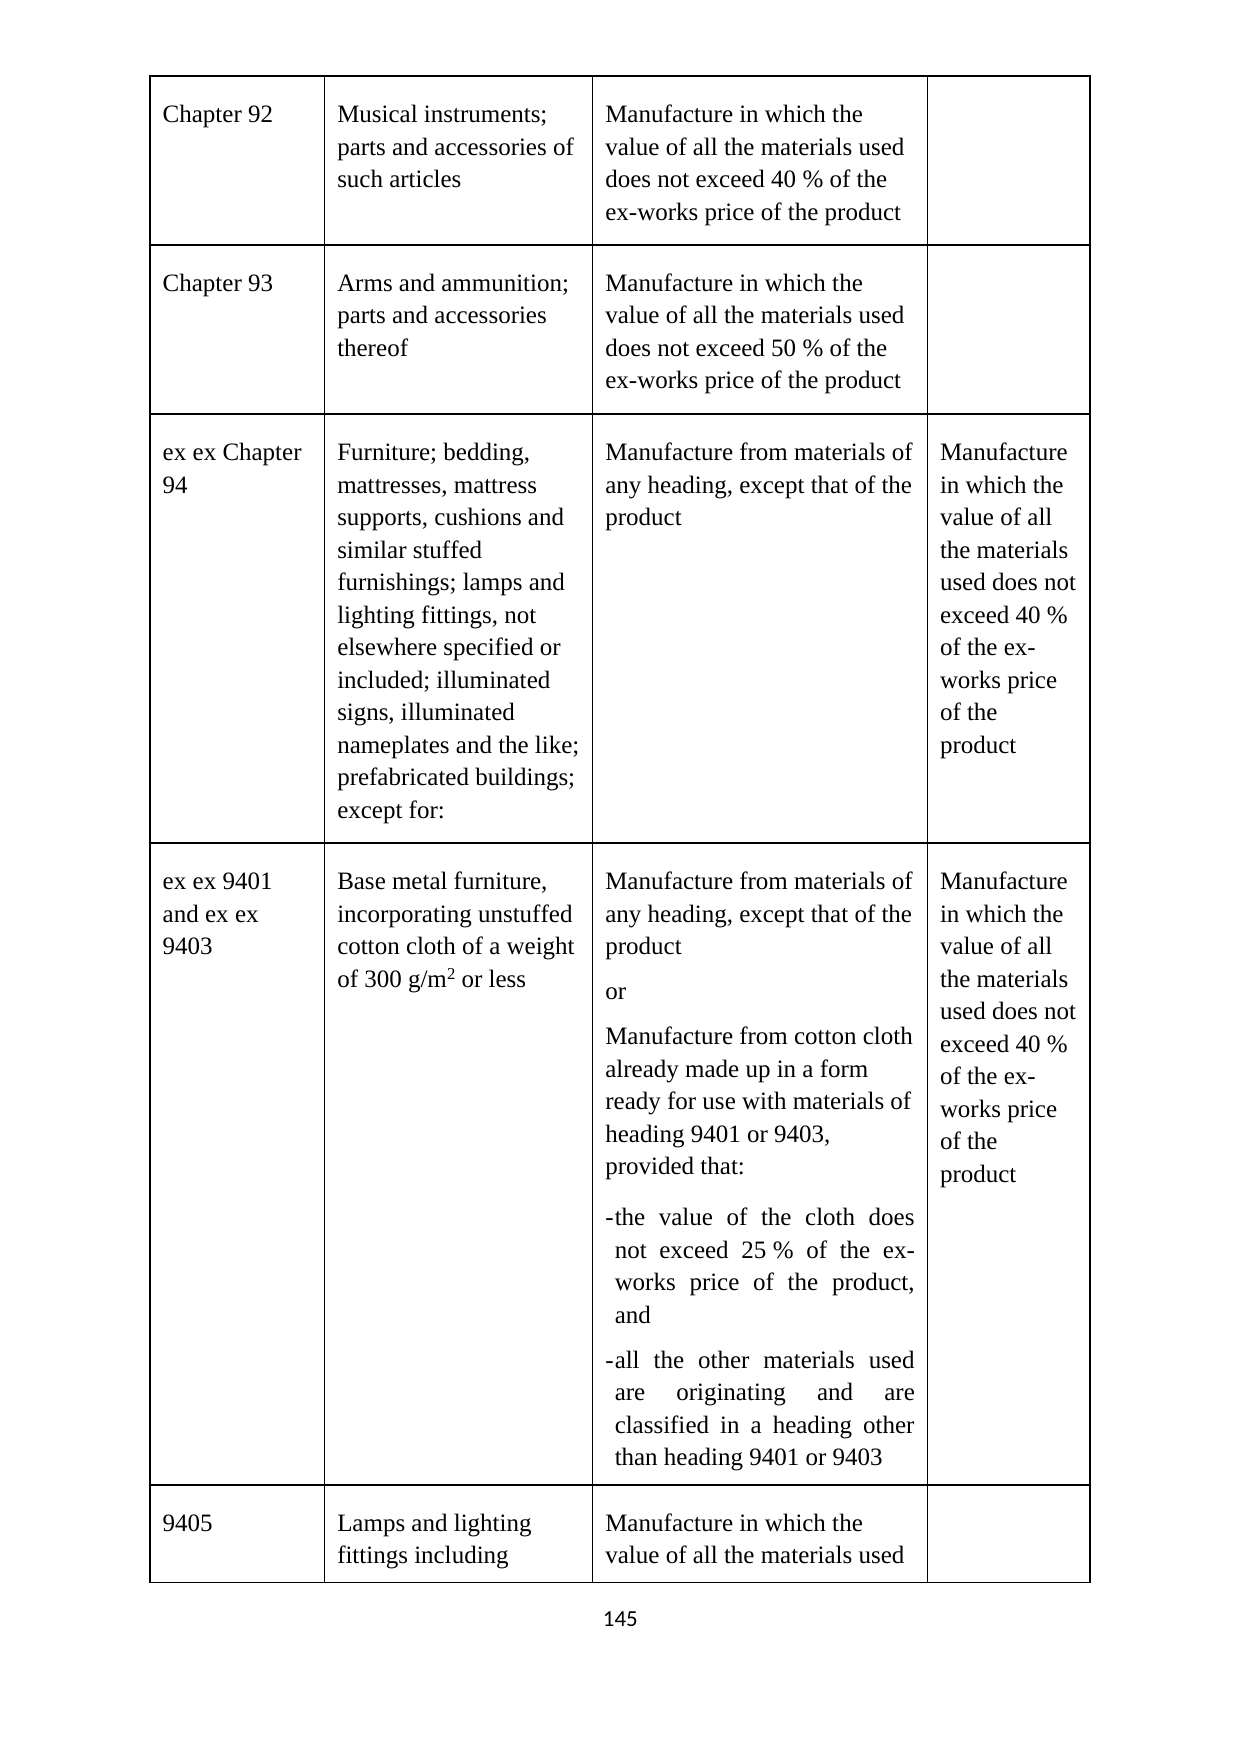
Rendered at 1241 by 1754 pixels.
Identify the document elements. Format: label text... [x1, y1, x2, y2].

table_cell Manufacture from materials of any heading, except that of the product [593, 415, 927, 842]
table_header all the other materials used are originating and are classified in a heading other than heading 9401 or 9403 [615, 1329, 915, 1471]
table_cell Manufacture in which the value of all the materials used [593, 1486, 927, 1582]
table_cell Base metal furniture, incorporating unstuffed cotton cloth of a weight of 300 g/m2 or less [325, 844, 592, 1484]
table_cell ex ex 9401 and ex ex 9403 [151, 844, 324, 1484]
table_cell Manufacture in which the value of all the materials used does not exceed 50 % of the ex-works price of the product [593, 246, 927, 413]
table_cell [928, 246, 1089, 413]
table_header - [605, 1329, 614, 1471]
table_cell [928, 77, 1089, 244]
table_cell Chapter 93 [151, 246, 324, 413]
table_cell Arms and ammunition; parts and accessories thereof [325, 246, 592, 413]
table_cell [928, 1486, 1089, 1582]
table_header - [605, 1186, 614, 1329]
table_cell 9405 [151, 1486, 324, 1582]
table_cell Furniture; bedding, mattresses, mattress supports, cushions and similar stuffed furnishings; lamps and lighting fittings, not elsewhere specified or included; illuminated signs, illuminated nameplates and the like; prefabricated buildings; except for: [325, 415, 592, 842]
table_cell Manufacture from materials of any heading, except that of the product or Manufacture from cotton cloth already made up in a form ready for use with materials of heading 9401 or 9403, provided that: [593, 844, 927, 1484]
table_cell Chapter 92 [151, 77, 324, 244]
table_cell Manufacture in which the value of all the materials used does not exceed 40 % of the ex-works price of the product [593, 77, 927, 244]
table_cell Musical instruments; parts and accessories of such articles [325, 77, 592, 244]
table_cell ex ex Chapter 94 [151, 415, 324, 842]
table_cell Lamps and lighting fittings including [325, 1486, 592, 1582]
table_cell Manufacture in which the value of all the materials used does not exceed 40 % of the ex-works price of the product [928, 415, 1089, 842]
table_header the value of the cloth does not exceed 25 % of the ex-works price of the product, and [615, 1186, 915, 1329]
table_cell Manufacture in which the value of all the materials used does not exceed 40 % of the ex-works price of the product [928, 844, 1089, 1484]
